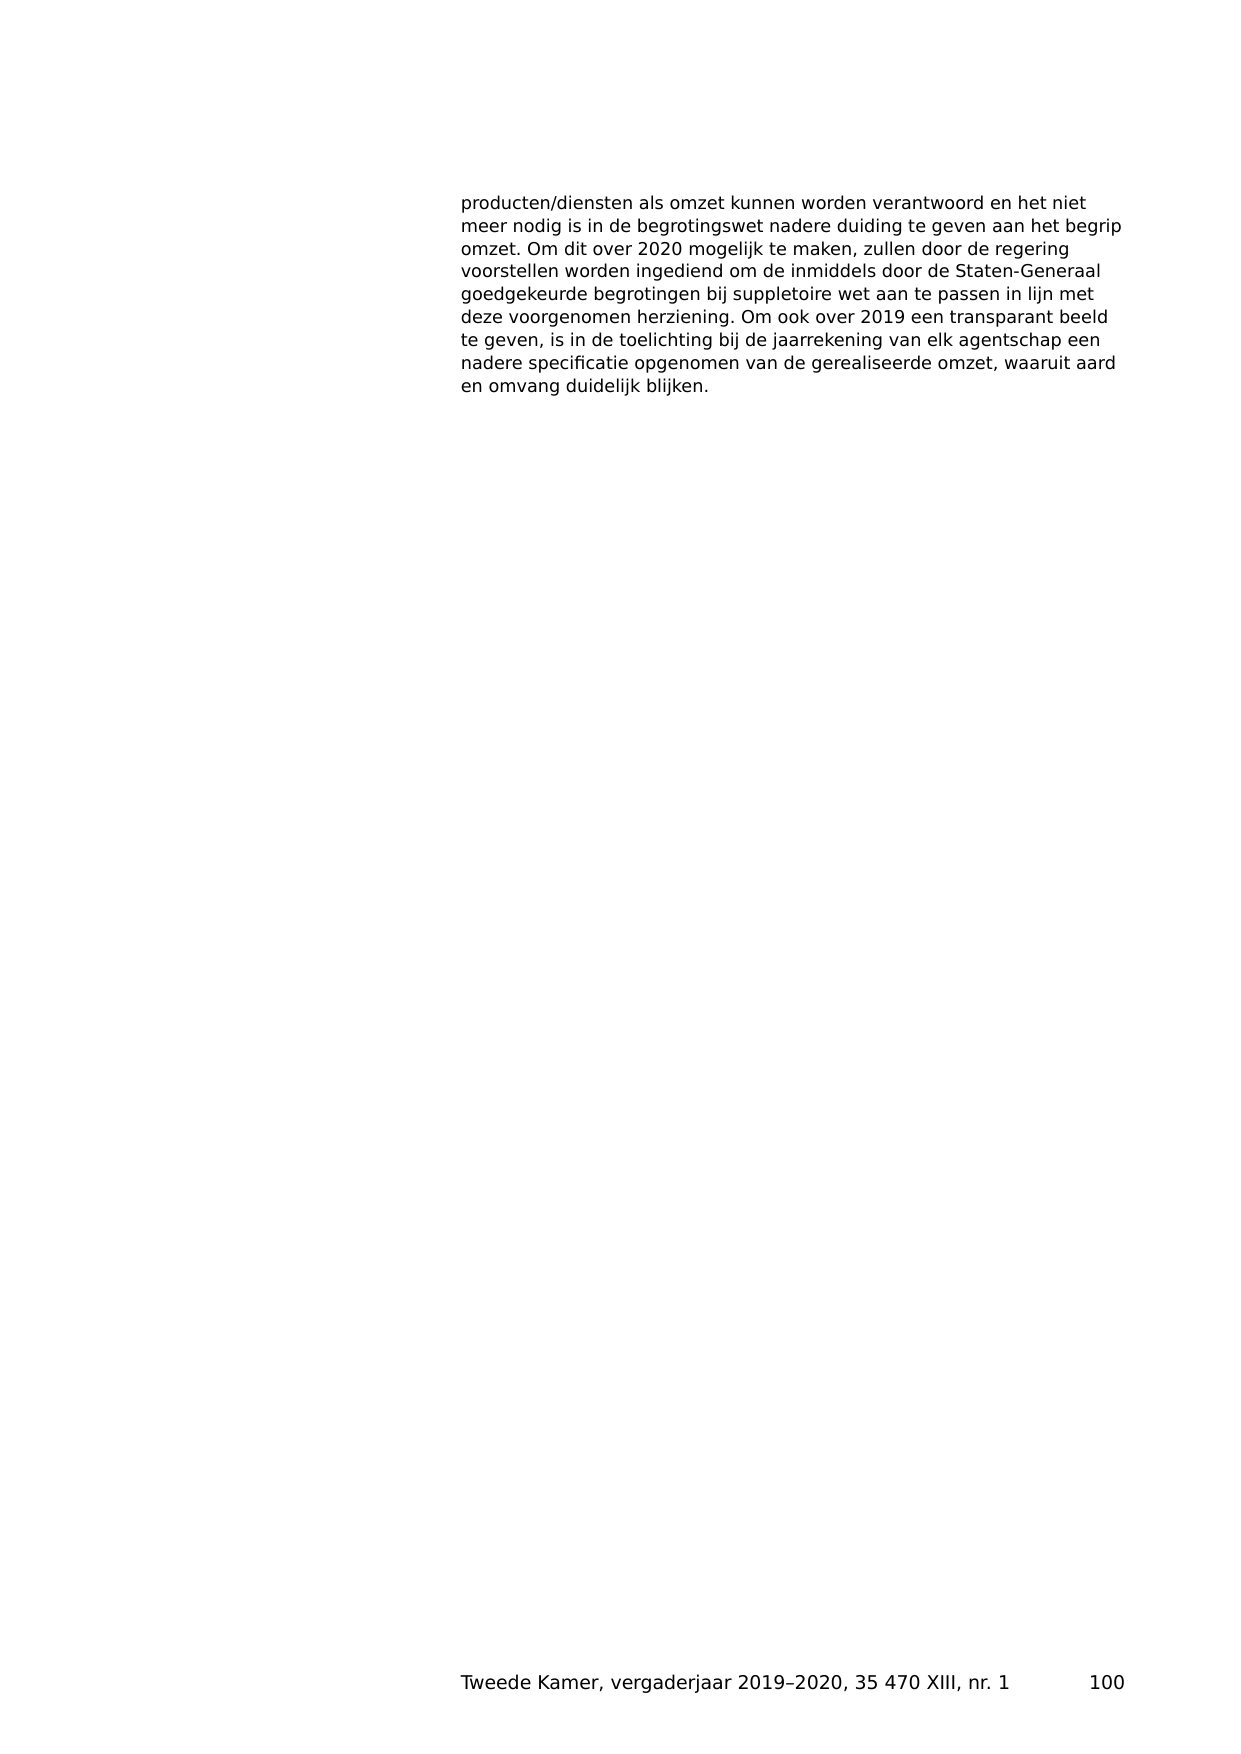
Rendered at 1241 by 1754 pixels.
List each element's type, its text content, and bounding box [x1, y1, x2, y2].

text producten/diensten als omzet kunnen worden verantwoord en het niet meer nodig is in de begrotingswet nadere duiding te geven aan het begrip omzet. Om dit over 2020 mogelijk te maken, zullen door de regering voorstellen worden ingediend om de inmiddels door de Staten-Generaal goedgekeurde begrotingen bij suppletoire wet aan te passen in lijn met deze voorgenomen herziening. Om ook over 2019 een transparant beeld te geven, is in de toelichting bij de jaarrekening van elk agentschap een nadere specificatie opgenomen van de gerealiseerde omzet, waaruit aard en omvang duidelijk blijken. [461, 191, 1125, 397]
